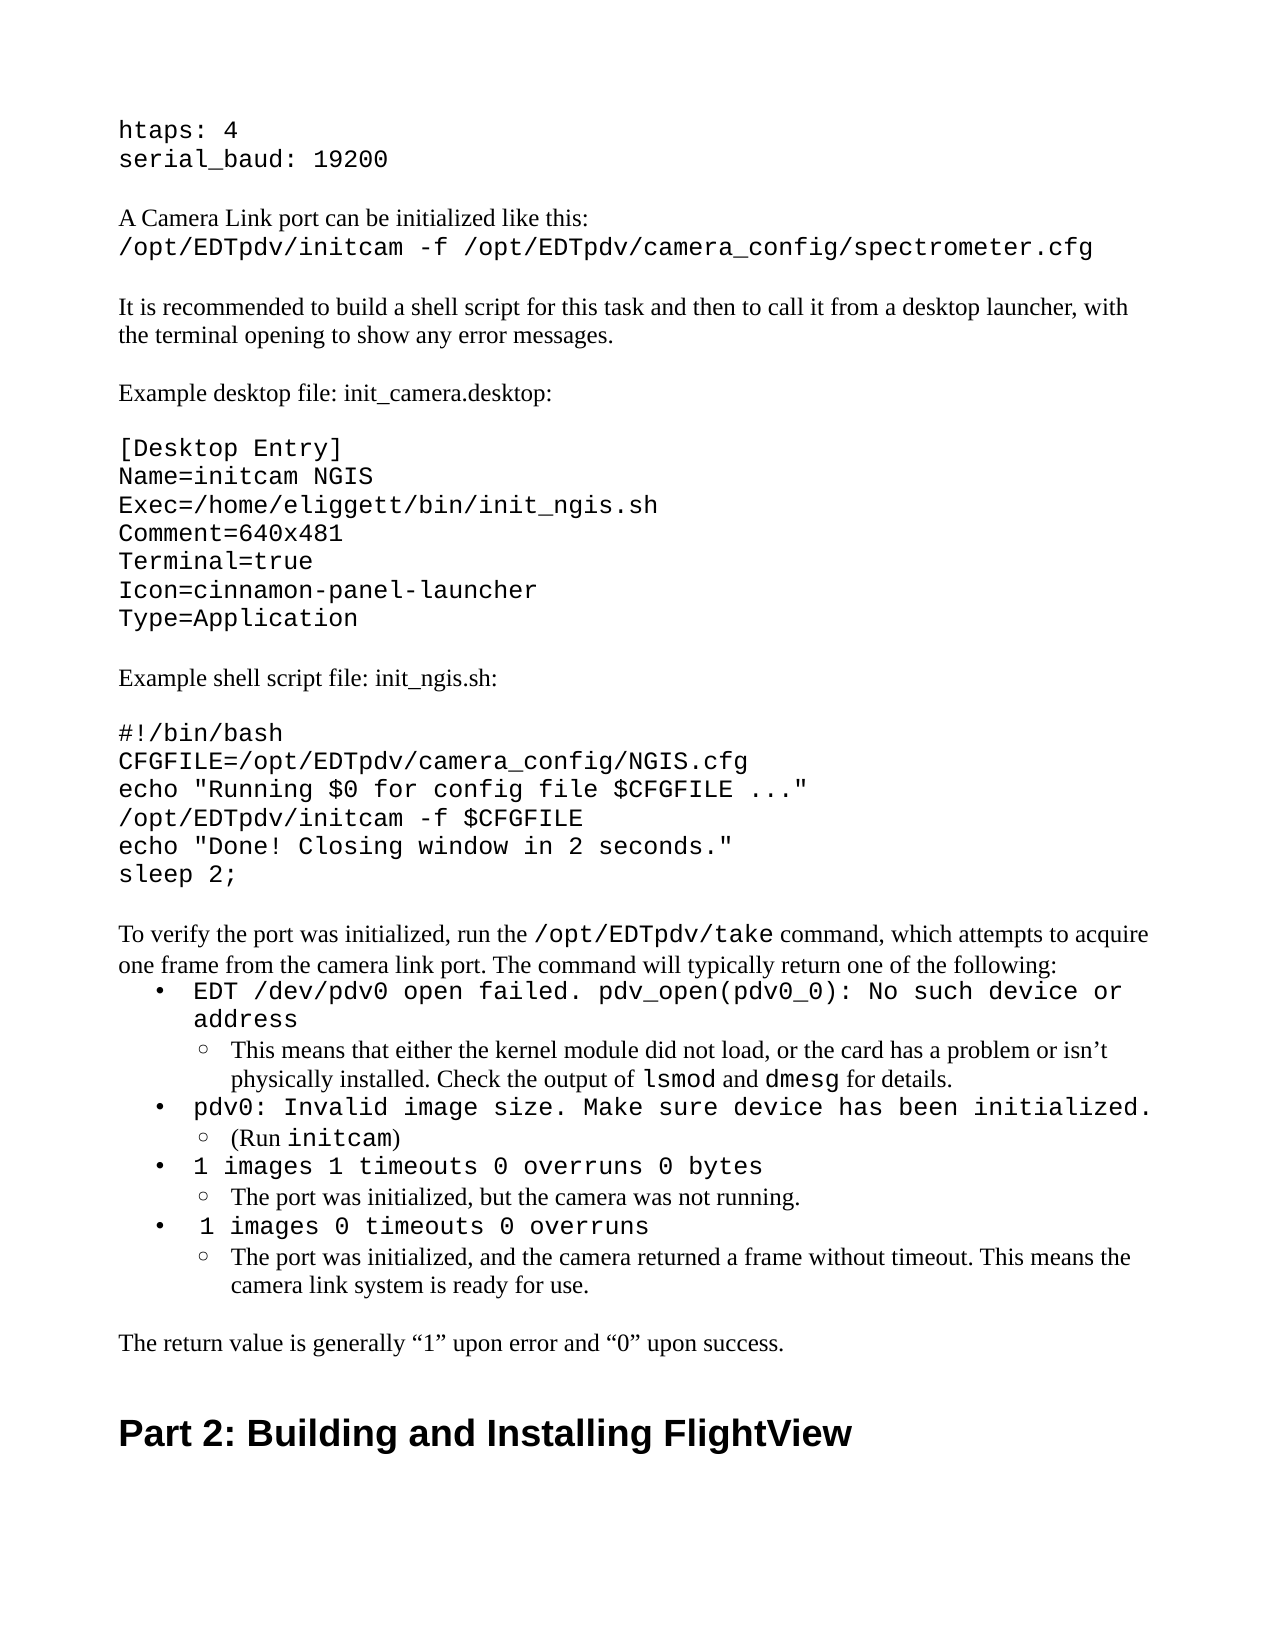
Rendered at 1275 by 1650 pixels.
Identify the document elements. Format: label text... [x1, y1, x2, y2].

text CFGFILE=/opt/EDTpdv/camera_config/NGIS.cfg [118, 748, 1157, 777]
list 1 images 1 timeouts 0 overruns 0 bytes [156, 1154, 1157, 1182]
text Icon=cinnamon-panel-launcher [118, 577, 1157, 606]
list pdv0: Invalid image size. Make sure device has been initialized. [156, 1095, 1157, 1123]
text [Desktop Entry] [118, 436, 1157, 464]
list The port was initialized, but the camera was not running. [193, 1182, 1157, 1211]
list EDT /dev/pdv0 open failed. pdv_open(pdv0_0): No such device or address [156, 978, 1157, 1035]
text #!/bin/bash [118, 720, 1157, 748]
text Example desktop file: init_camera.desktop: [118, 378, 1157, 407]
text echo "Done! Closing window in 2 seconds." [118, 833, 1157, 862]
text htaps: 4 [118, 118, 1157, 146]
text A Camera Link port can be initialized like this: [118, 203, 1157, 232]
text Example shell script file: init_ngis.sh: [118, 663, 1157, 691]
list The port was initialized, and the camera returned a frame without timeout. This means the camera link system is ready for use. [193, 1242, 1157, 1299]
text Name=initcam NGIS [118, 464, 1157, 492]
text The return value is generally “1” upon error and “0” upon success. [118, 1328, 1157, 1357]
text Exec=/home/eliggett/bin/init_ngis.sh [118, 492, 1157, 521]
text Terminal=true [118, 549, 1157, 577]
subtitle Part 2: Building and Installing FlightView [118, 1411, 1157, 1454]
text /opt/EDTpdv/initcam -f /opt/EDTpdv/camera_config/spectrometer.cfg [118, 232, 1157, 263]
list (Run initcam) [193, 1123, 1157, 1154]
text serial_baud: 19200 [118, 146, 1157, 175]
list This means that either the kernel module did not load, or the card has a problem or isn’t physically installed. Check the output of lsmod and dmesg for details. [193, 1035, 1157, 1095]
text It is recommended to build a shell script for this task and then to call it from a desktop launcher, with the terminal opening to show any error messages. [118, 292, 1157, 349]
text /opt/EDTpdv/initcam -f $CFGFILE [118, 805, 1157, 833]
text Comment=640x481 [118, 521, 1157, 549]
text sleep 2; [118, 862, 1157, 890]
text echo "Running $0 for config file $CFGFILE ..." [118, 777, 1157, 805]
text To verify the port was initialized, run the /opt/EDTpdv/take command, which attempts to acquire one frame from the camera link port. The command will typically return one of the following: [118, 919, 1157, 978]
text Type=Application [118, 606, 1157, 634]
list 1 images 0 timeouts 0 overruns [156, 1211, 1157, 1242]
